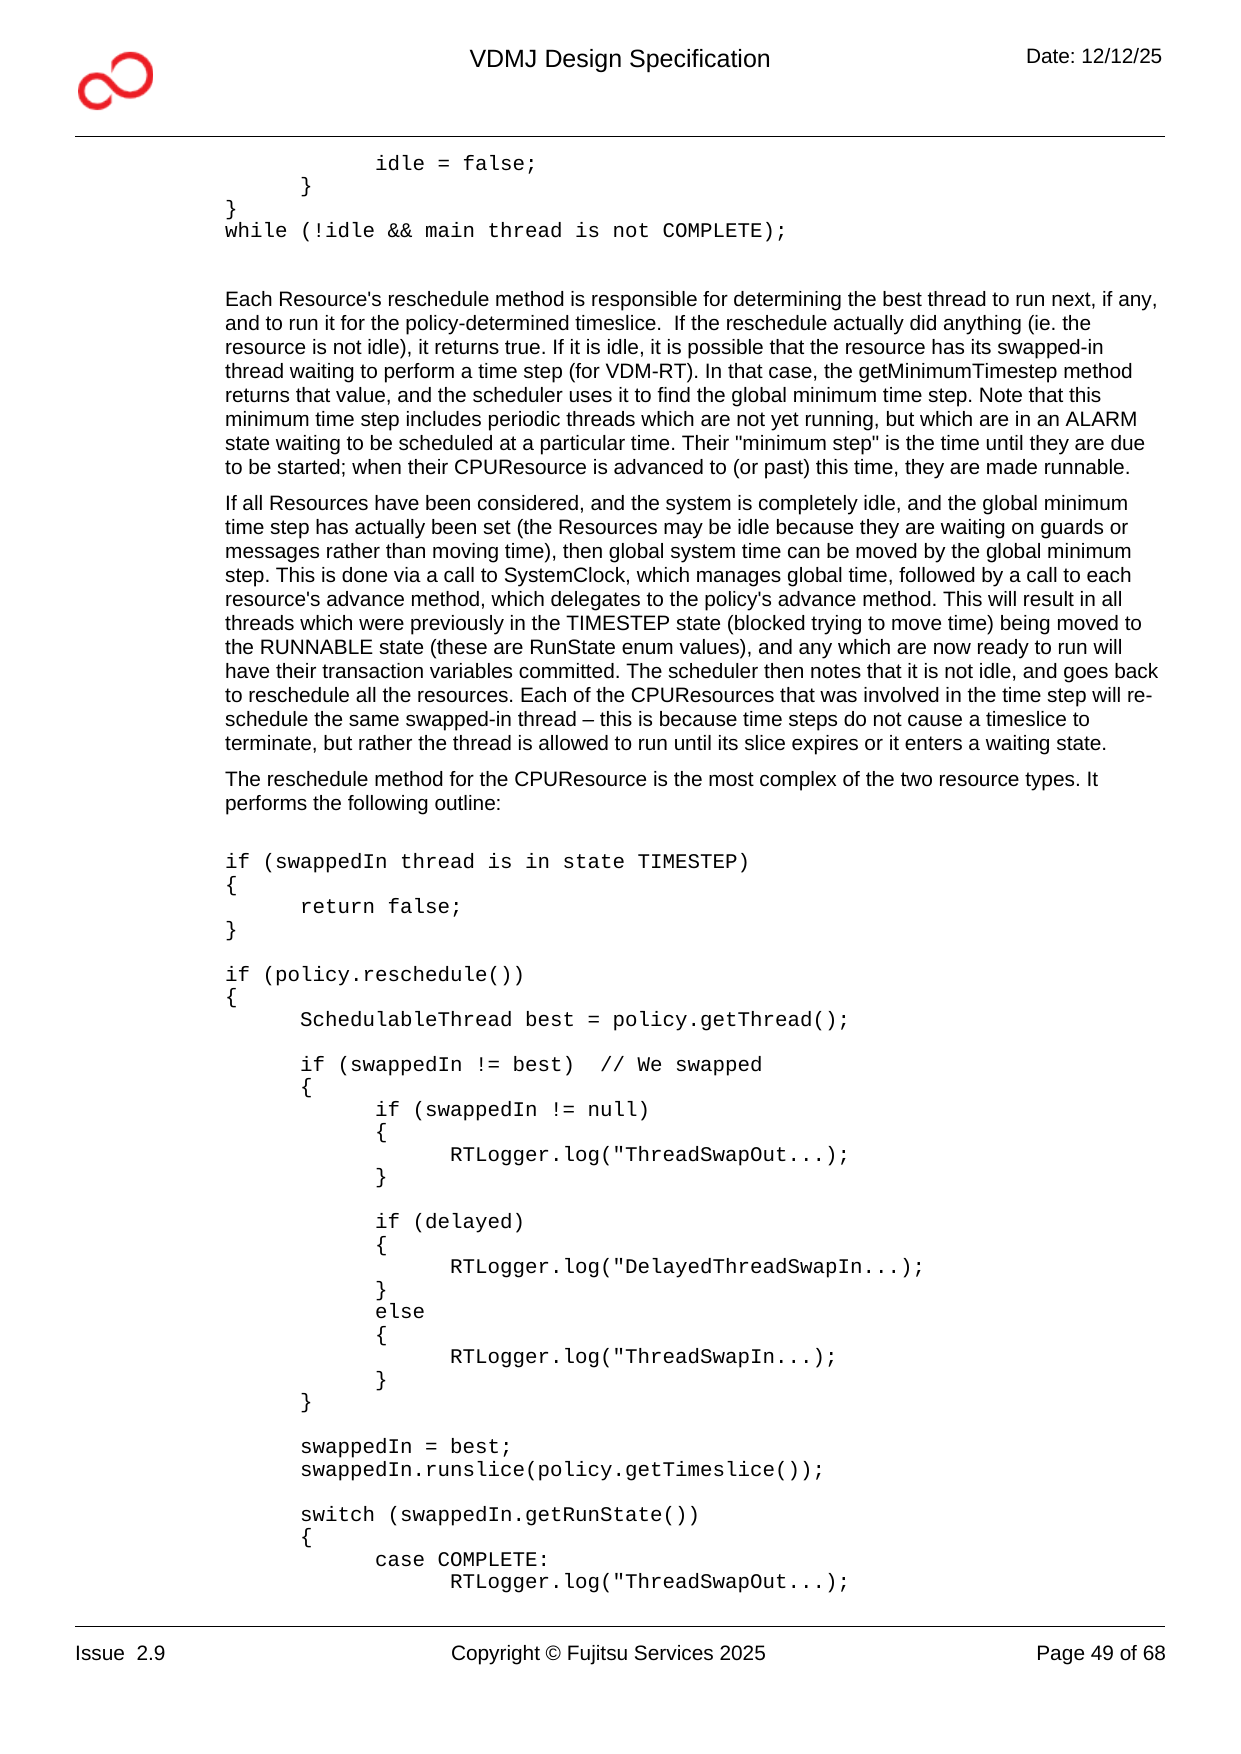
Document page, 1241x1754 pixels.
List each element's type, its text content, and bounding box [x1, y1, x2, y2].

text Each Resource's reschedule method is responsible for determining the best thread to run next, if any, and to run it for the policy-determined timeslice. If the reschedule actually did anything (ie. the resource is not idle), it returns true. If it is idle, it is possible that the resource has its swapped-in thread waiting to perform a time step (for VDM-RT). In that case, the getMinimumTimestep method returns that value, and the scheduler uses it to find the global minimum time step. Note that this minimum time step includes periodic threads which are not yet running, but which are in an ALARM state waiting to be scheduled at a particular time. Their "minimum step" is the time until they are due to be started; when their CPUResource is advanced to (or past) this time, they are made runnable. [225, 287, 1165, 479]
text The reschedule method for the CPUResource is the most complex of the two resource types. It performs the following outline: [225, 768, 1165, 816]
text if (delayed) [225, 1211, 1165, 1233]
text RTLogger.log("ThreadSwapIn...); [225, 1346, 1165, 1368]
text { [225, 873, 1165, 896]
text swappedIn.runslice(policy.getTimeslice()); [225, 1458, 1165, 1481]
text { [225, 986, 1165, 1008]
text } [225, 197, 1165, 220]
text } [225, 175, 1165, 197]
text { [225, 1323, 1165, 1346]
text { [225, 1121, 1165, 1143]
text } [225, 1368, 1165, 1391]
text if (swappedIn != best) // We swapped [225, 1053, 1165, 1076]
picture [78, 44, 153, 120]
text case COMPLETE: [225, 1548, 1165, 1571]
text } [225, 1391, 1165, 1413]
text RTLogger.log("ThreadSwapOut...); [225, 1143, 1165, 1166]
text { [225, 1233, 1165, 1256]
text RTLogger.log("DelayedThreadSwapIn...); [225, 1256, 1165, 1278]
text while (!idle && main thread is not COMPLETE); [225, 220, 1165, 242]
text SchedulableThread best = policy.getThread(); [225, 1008, 1165, 1031]
text swappedIn = best; [225, 1436, 1165, 1458]
text idle = false; [225, 152, 1165, 175]
text switch (swappedIn.getRunState()) [225, 1503, 1165, 1526]
text } [225, 1278, 1165, 1301]
text { [225, 1526, 1165, 1548]
text } [225, 1166, 1165, 1188]
text if (policy.reschedule()) [225, 963, 1165, 986]
text else [225, 1301, 1165, 1323]
text RTLogger.log("ThreadSwapOut...); [225, 1571, 1165, 1593]
text if (swappedIn != null) [225, 1098, 1165, 1121]
text If all Resources have been considered, and the system is completely idle, and the global minimum time step has actually been set (the Resources may be idle because they are waiting on guards or messages rather than moving time), then global system time can be moved by the global minimum step. This is done via a call to SystemClock, which manages global time, followed by a call to each resource's advance method, which delegates to the policy's advance method. This will result in all threads which were previously in the TIMESTEP state (blocked trying to move time) being moved to the RUNNABLE state (these are RunState enum values), and any which are now ready to run will have their transaction variables committed. The scheduler then notes that it is not idle, and goes back to reschedule all the resources. Each of the CPUResources that was involved in the time step will re-schedule the same swapped-in thread – this is because time steps do not cause a timeslice to terminate, but rather the thread is allowed to run until its slice expires or it enters a waiting state. [225, 492, 1165, 755]
text if (swappedIn thread is in state TIMESTEP) [225, 851, 1165, 873]
text } [225, 918, 1165, 941]
text { [225, 1076, 1165, 1098]
text return false; [225, 896, 1165, 918]
